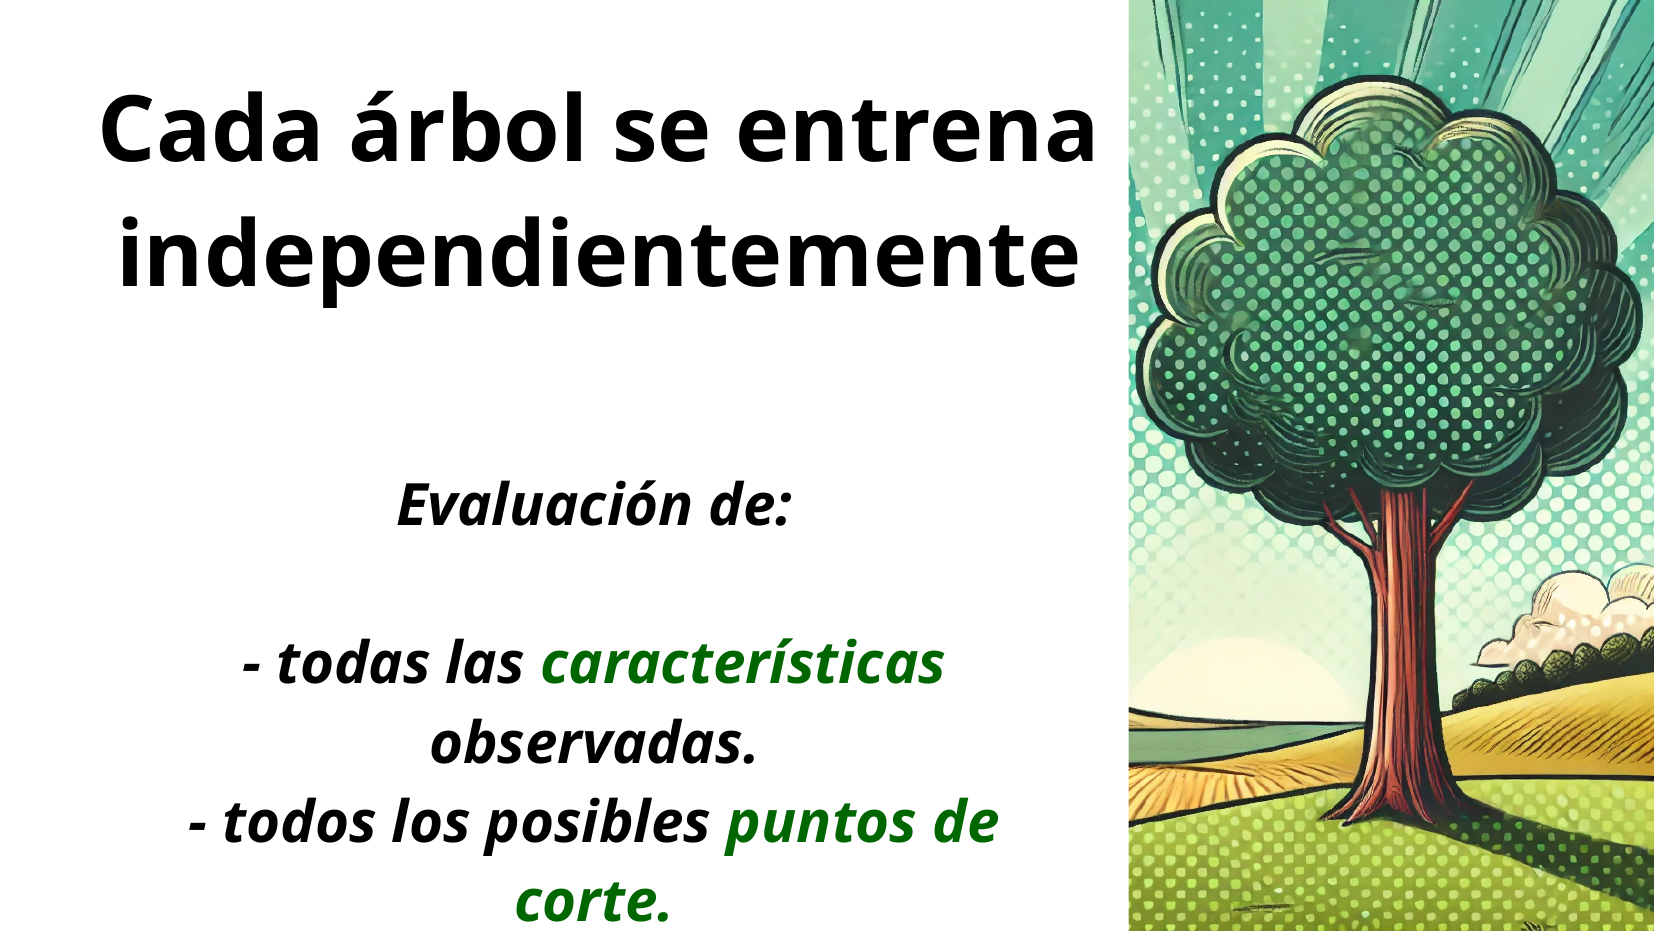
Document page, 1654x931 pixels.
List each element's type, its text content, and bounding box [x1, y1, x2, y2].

text_box Cada árbol se entrena independientemente [1, 56, 1128, 402]
picture [1128, 0, 1654, 931]
text_box Evaluación de: - todas las características observadas. - todos los posibles puntos de corte. [96, 455, 1093, 891]
